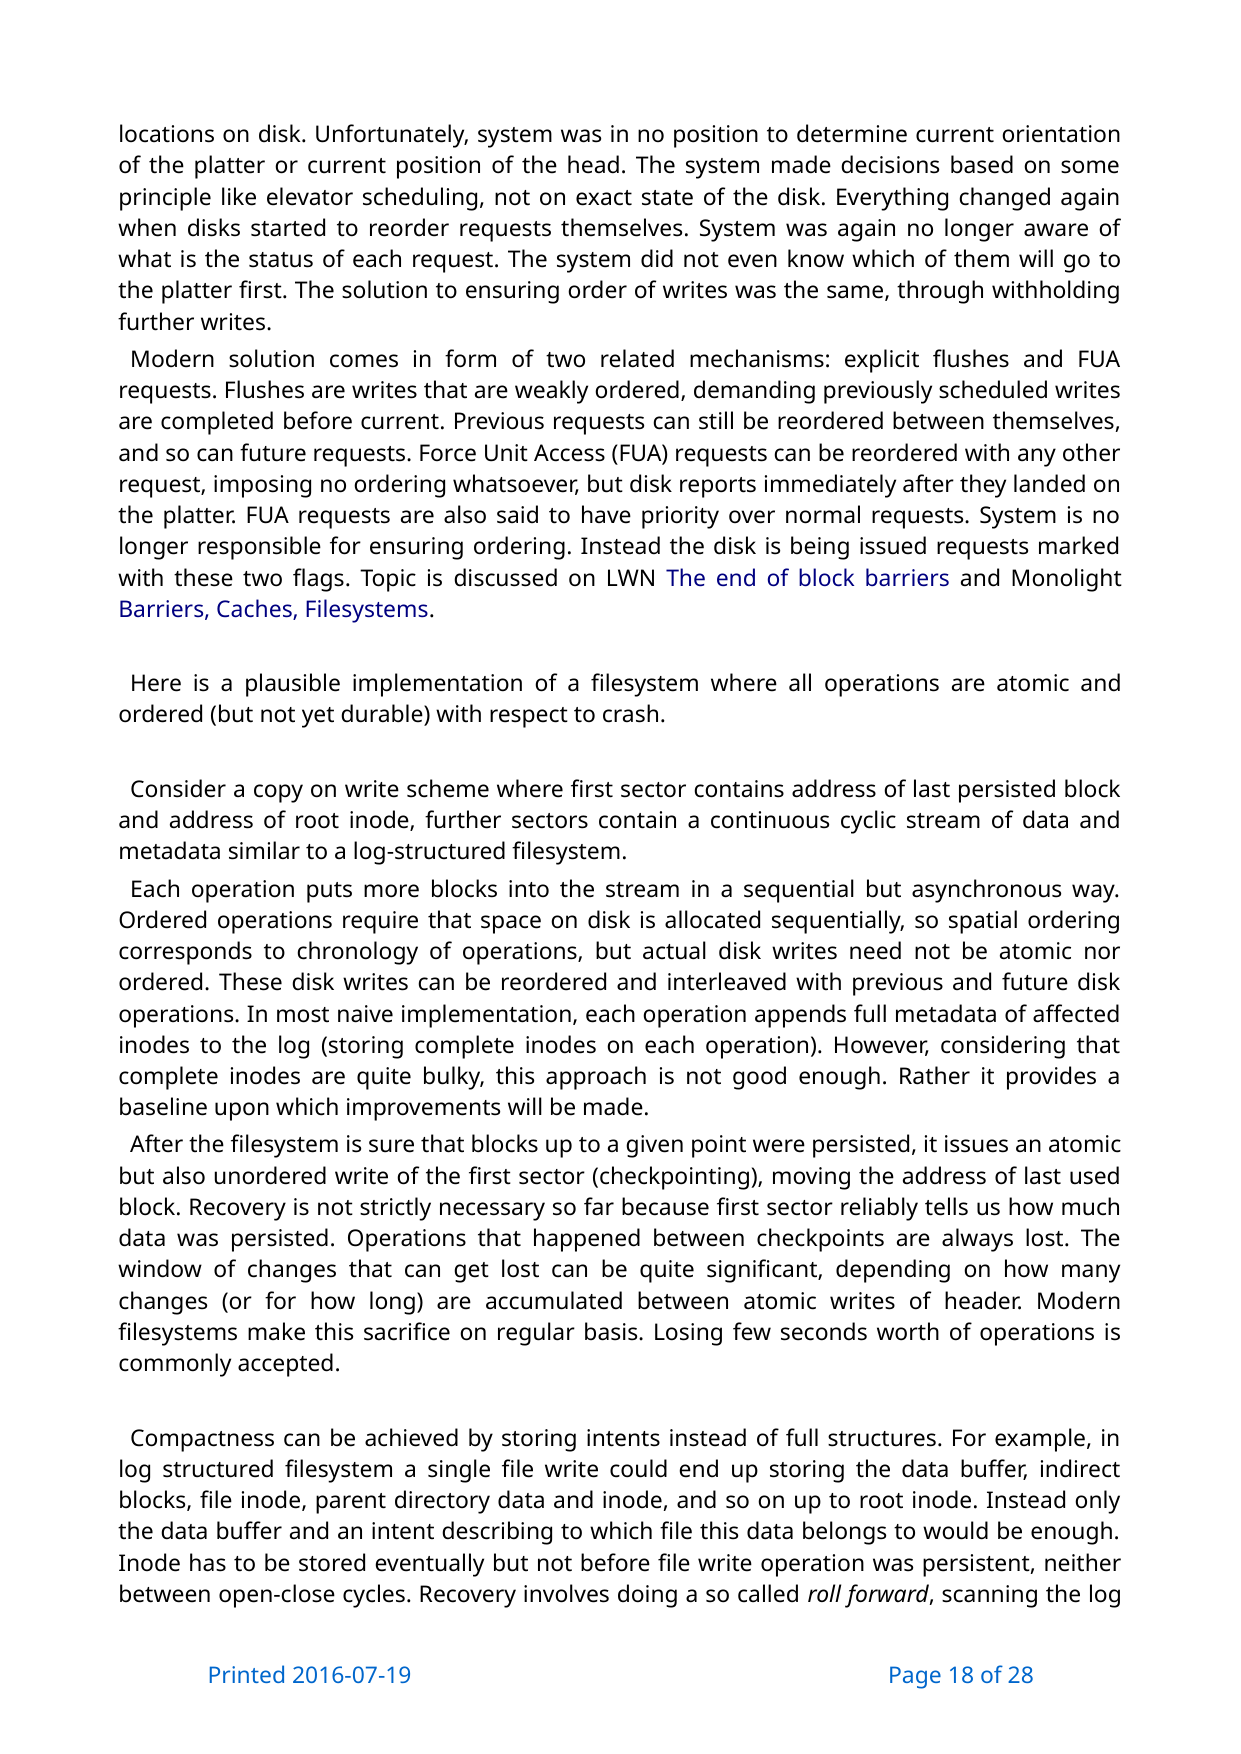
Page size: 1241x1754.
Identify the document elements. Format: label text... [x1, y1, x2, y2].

text Consider a copy on write scheme where first sector contains address of last persisted block and address of root inode, further sectors contain a continuous cyclic stream of data and metadata similar to a log-structured filesystem. [118, 773, 1122, 867]
text Modern solution comes in form of two related mechanisms: explicit flushes and FUA requests. Flushes are writes that are weakly ordered, demanding previously scheduled writes are completed before current. Previous requests can still be reordered between themselves, and so can future requests. Force Unit Access (FUA) requests can be reordered with any other request, imposing no ordering whatsoever, but disk reports immediately after they landed on the platter. FUA requests are also said to have priority over normal requests. System is no longer responsible for ensuring ordering. Instead the disk is being issued requests marked with these two flags. Topic is discussed on LWN The end of block barriers and Monolight Barriers, Caches, Filesystems. [118, 343, 1122, 624]
text Here is a plausible implementation of a filesystem where all operations are atomic and ordered (but not yet durable) with respect to crash. [118, 667, 1122, 730]
text locations on disk. Unfortunately, system was in no position to determine current orientation of the platter or current position of the head. The system made decisions based on some principle like elevator scheduling, not on exact state of the disk. Everything changed again when disks started to reorder requests themselves. System was again no longer aware of what is the status of each request. The system did not even know which of them will go to the platter first. The solution to ensuring order of writes was the same, through withholding further writes. [118, 118, 1122, 337]
text Compactness can be achieved by storing intents instead of full structures. For example, in log structured filesystem a single file write could end up storing the data buffer, indirect blocks, file inode, parent directory data and inode, and so on up to root inode. Instead only the data buffer and an intent describing to which file this data belongs to would be enough. Inode has to be stored eventually but not before file write operation was persistent, neither between open-close cycles. Recovery involves doing a so called roll forward, scanning the log [118, 1422, 1122, 1609]
text After the filesystem is sure that blocks up to a given point were persisted, it issues an atomic but also unordered write of the first sector (checkpointing), moving the address of last used block. Recovery is not strictly necessary so far because first sector reliably tells us how much data was persisted. Operations that happened between checkpoints are always lost. The window of changes that can get lost can be quite significant, depending on how many changes (or for how long) are accumulated between atomic writes of header. Modern filesystems make this sacrifice on regular basis. Losing few seconds worth of operations is commonly accepted. [118, 1128, 1122, 1378]
text Each operation puts more blocks into the stream in a sequential but asynchronous way. Ordered operations require that space on disk is allocated sequentially, so spatial ordering corresponds to chronology of operations, but actual disk writes need not be atomic nor ordered. These disk writes can be reordered and interleaved with previous and future disk operations. In most naive implementation, each operation appends full metadata of affected inodes to the log (storing complete inodes on each operation). However, considering that complete inodes are quite bulky, this approach is not good enough. Rather it provides a baseline upon which improvements will be made. [118, 872, 1122, 1122]
